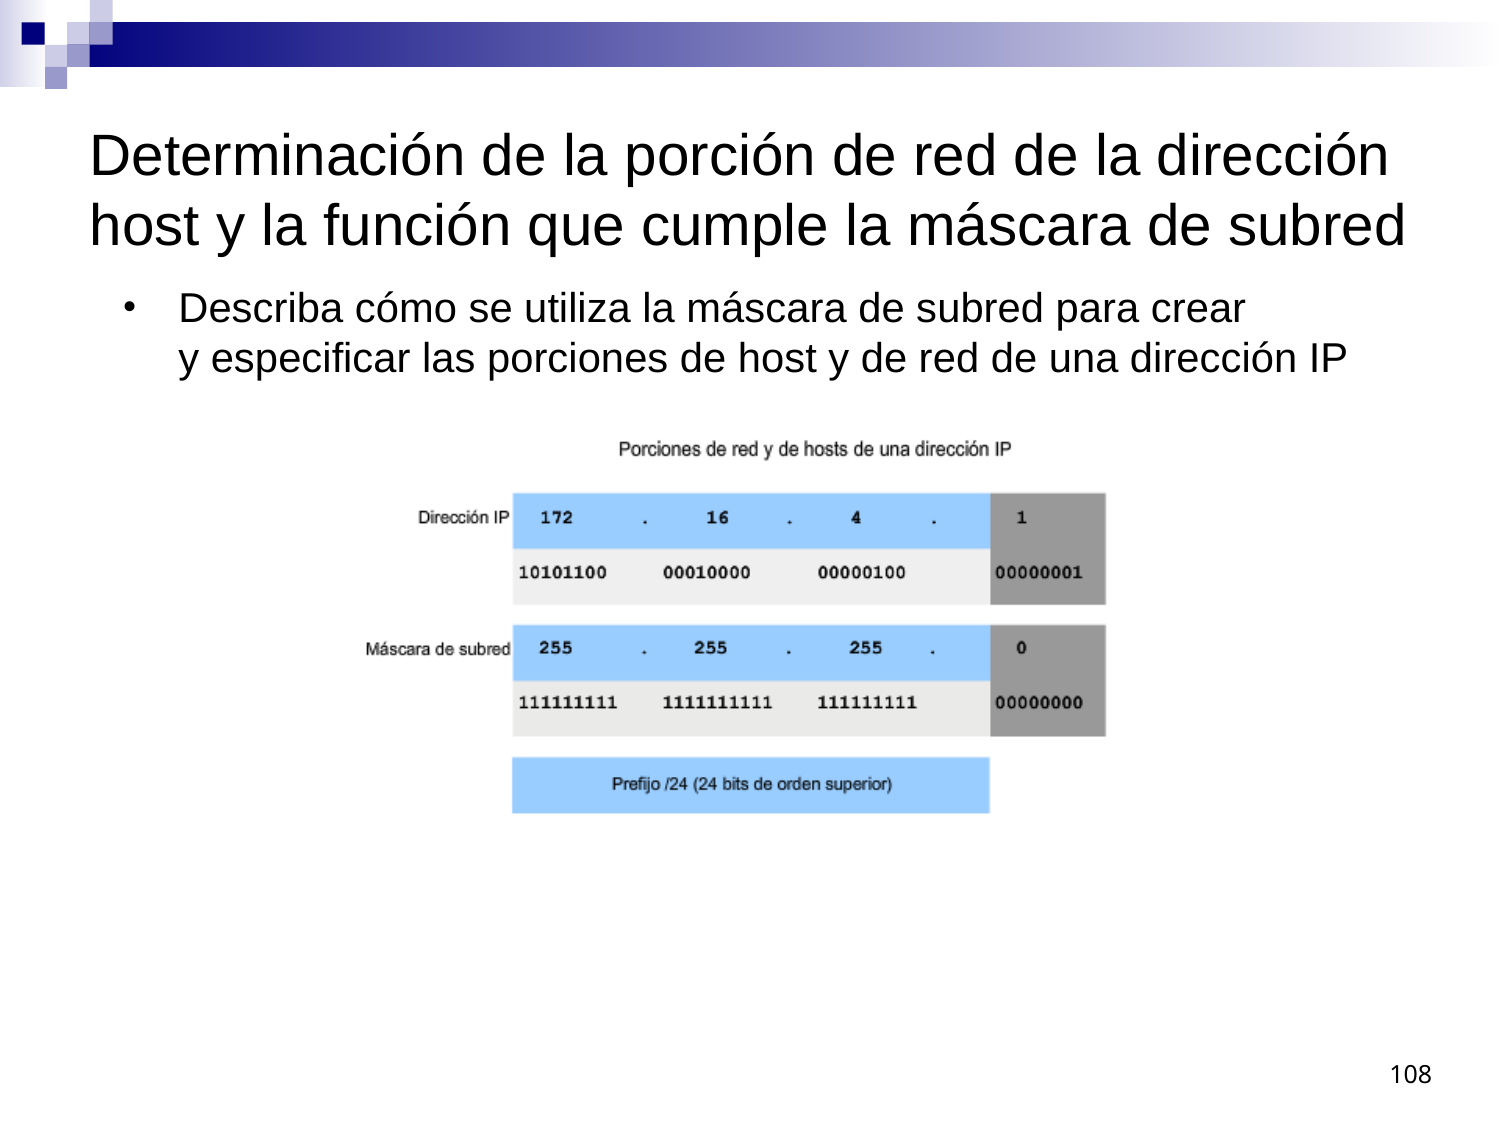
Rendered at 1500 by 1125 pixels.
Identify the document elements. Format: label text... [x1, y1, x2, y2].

text_box [1074, 1025, 1447, 1101]
text_box Describa cómo se utiliza la máscara de subred para crear y especificar las porciones de host y de red de una dirección IP [107, 273, 1411, 1107]
picture [328, 417, 1172, 845]
text_box Determinación de la porción de red de la dirección host y la función que cumple la máscara de subred [75, 69, 1425, 306]
